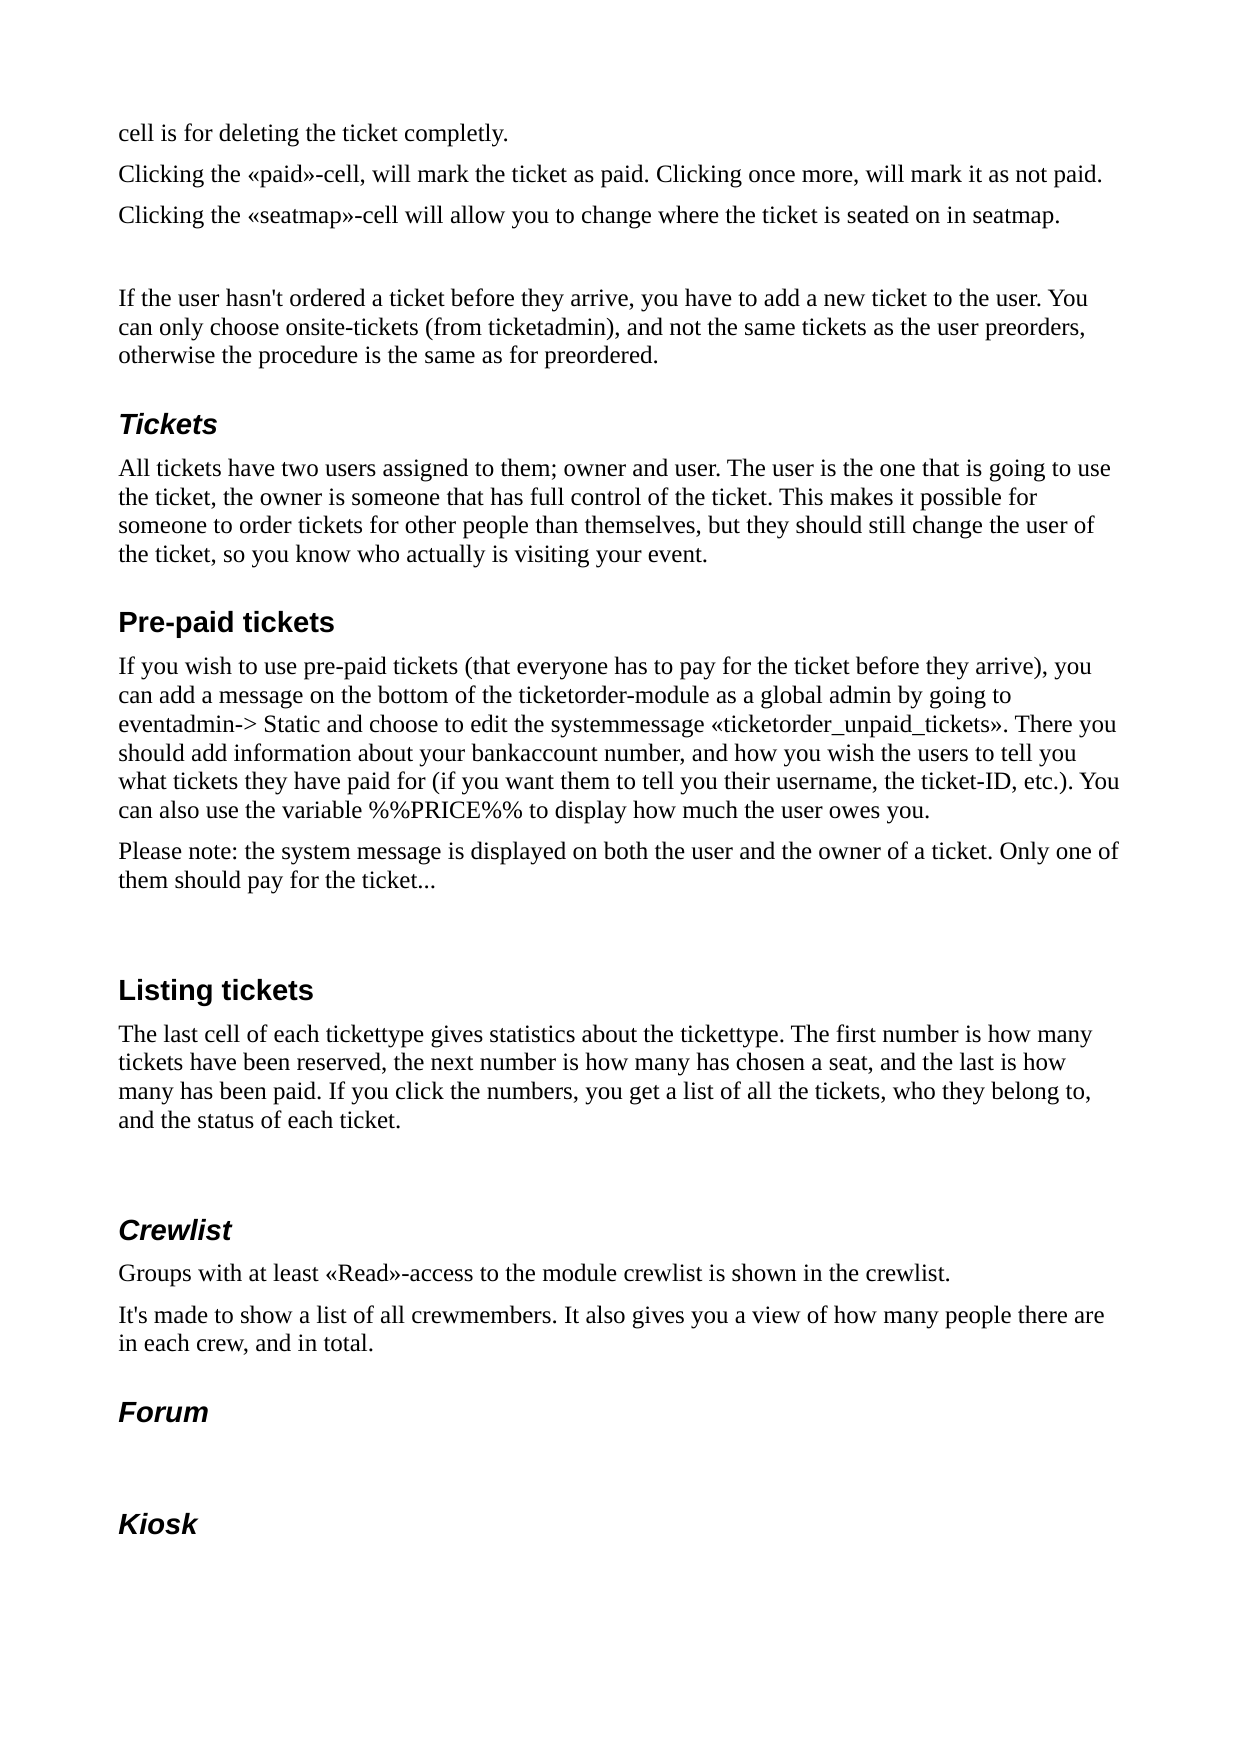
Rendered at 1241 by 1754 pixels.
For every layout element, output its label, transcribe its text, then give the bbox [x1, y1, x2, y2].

text The last cell of each tickettype gives statistics about the tickettype. The first number is how many tickets have been reserved, the next number is how many has chosen a seat, and the last is how many has been paid. If you click the numbers, you get a list of all the tickets, who they belong to, and the status of each ticket. [118, 1019, 1122, 1134]
subtitle Tickets [118, 407, 1122, 440]
subtitle Pre-paid tickets [118, 605, 1122, 639]
subtitle Forum [118, 1395, 1122, 1428]
text Please note: the system message is displayed on both the user and the owner of a ticket. Only one of them should pay for the ticket... [118, 836, 1122, 894]
subtitle Kiosk [118, 1507, 1122, 1541]
text If the user hasn't ordered a ticket before they arrive, you have to add a new ticket to the user. You can only choose onsite-tickets (from ticketadmin), and not the same tickets as the user preorders, otherwise the procedure is the same as for preordered. [118, 283, 1122, 369]
subtitle Crewlist [118, 1212, 1122, 1246]
text Clicking the «paid»-cell, will mark the ticket as paid. Clicking once more, will mark it as not paid. [118, 159, 1122, 188]
text Clicking the «seatmap»-cell will allow you to change where the ticket is seated on in seatmap. [118, 201, 1122, 229]
text It's made to show a list of all crewmembers. It also gives you a view of how many people there are in each crew, and in total. [118, 1300, 1122, 1357]
text cell is for deleting the ticket completly. [118, 118, 1122, 147]
text All tickets have two users assigned to them; owner and user. The user is the one that is going to use the ticket, the owner is someone that has full control of the ticket. This makes it possible for someone to order tickets for other people than themselves, but they should still change the user of the ticket, so you know who actually is visiting your event. [118, 453, 1122, 568]
subtitle Listing tickets [118, 973, 1122, 1006]
text If you wish to use pre-paid tickets (that everyone has to pay for the ticket before they arrive), you can add a message on the bottom of the ticketorder-module as a global admin by going to eventadmin-> Static and choose to edit the systemmessage «ticketorder_unpaid_tickets». There you should add information about your bankaccount number, and how you wish the users to tell you what tickets they have paid for (if you want them to tell you their username, the ticket-ID, etc.). You can also use the variable %%PRICE%% to display how much the user owes you. [118, 651, 1122, 824]
text Groups with at least «Read»-access to the module crewlist is shown in the crewlist. [118, 1258, 1122, 1287]
